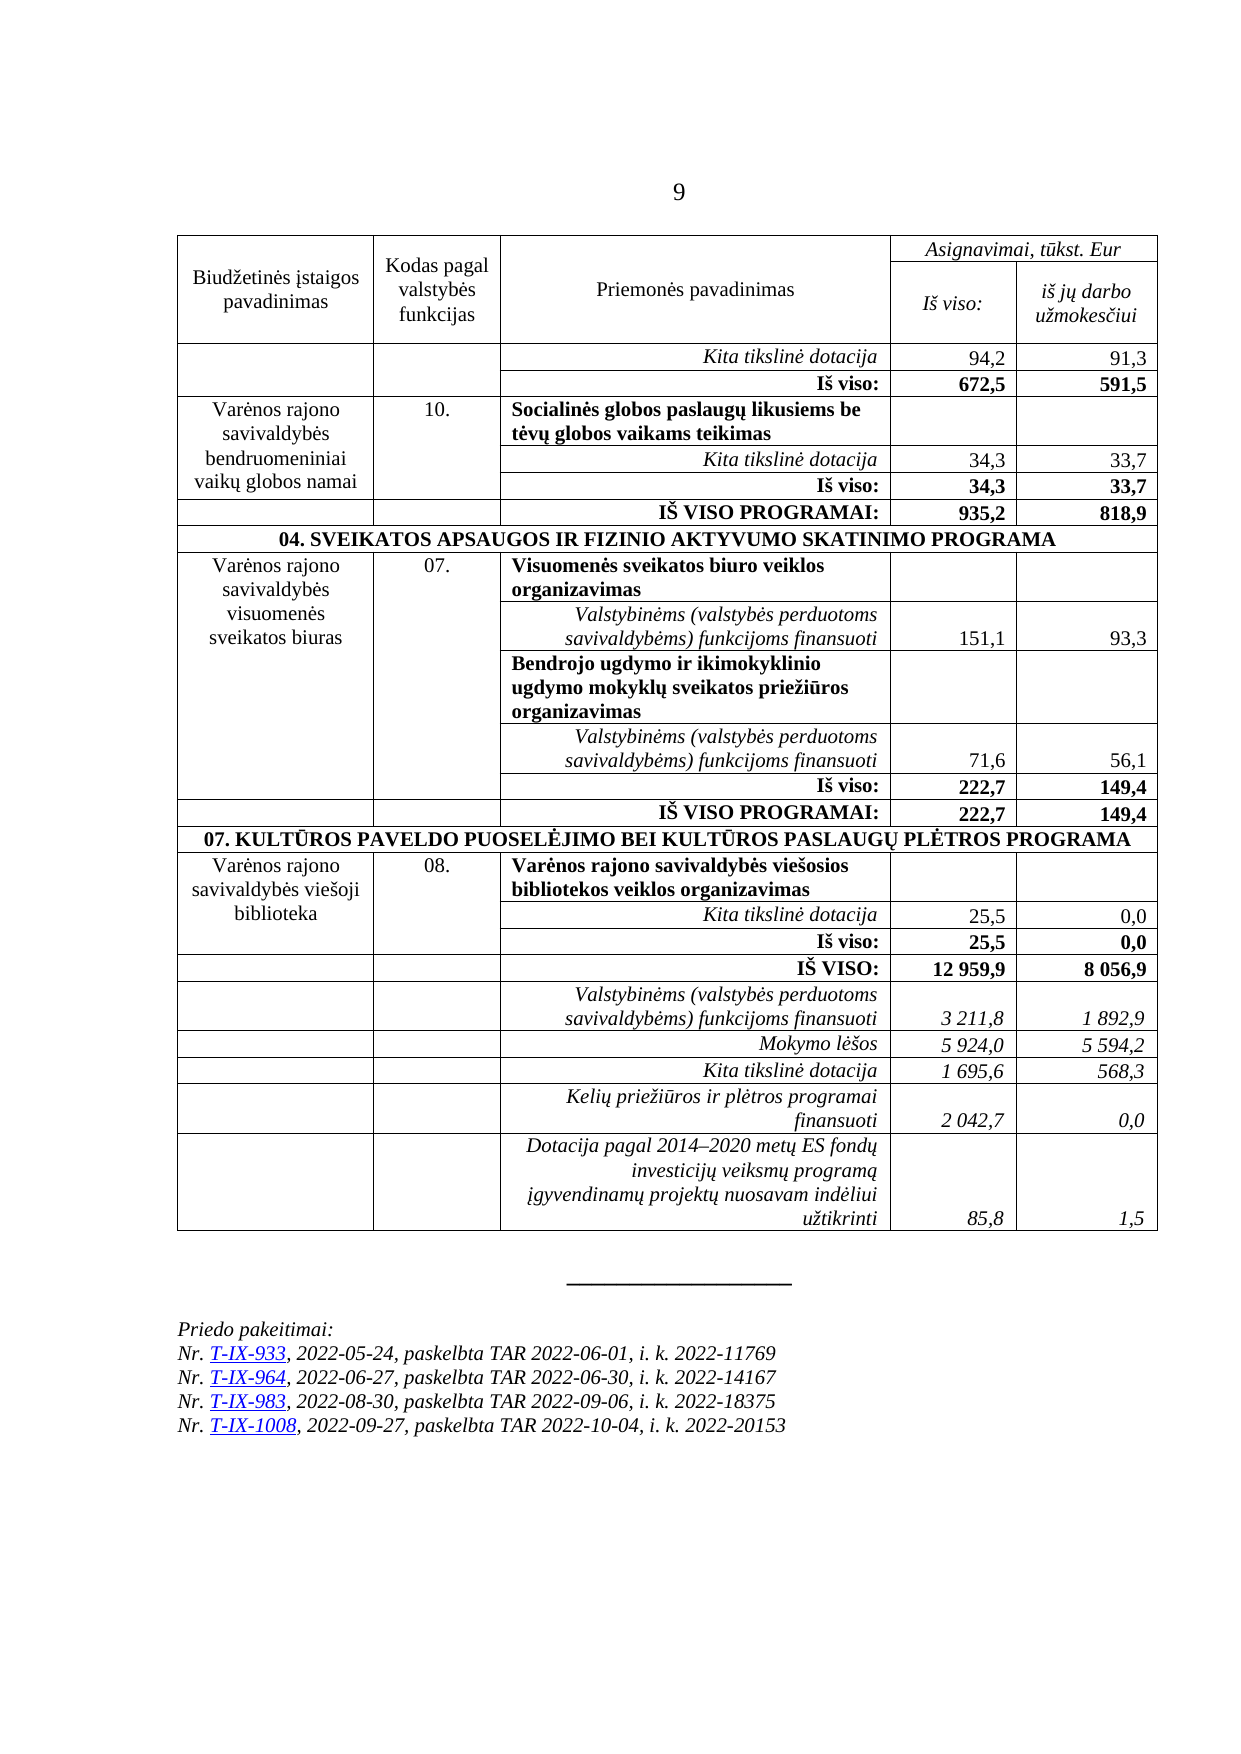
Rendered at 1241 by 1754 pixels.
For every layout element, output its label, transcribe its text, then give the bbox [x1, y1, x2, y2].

table_cell Kita tikslinė dotacija [501, 1058, 890, 1083]
table_cell [1158, 826, 1181, 852]
table_cell [1158, 1133, 1181, 1230]
table_cell [374, 773, 500, 799]
table_cell IŠ VISO PROGRAMAI: [501, 800, 890, 826]
table_cell 151,1 [891, 602, 1016, 650]
table_cell Iš viso: [501, 371, 890, 396]
table_cell 935,2 [891, 500, 1016, 525]
table_cell [1017, 651, 1157, 723]
table_cell [1158, 317, 1181, 343]
table_cell [178, 982, 373, 1030]
text __________________ [177, 1259, 1181, 1288]
table_cell [178, 500, 373, 525]
table_cell [1017, 853, 1157, 901]
table_cell [1158, 472, 1181, 498]
table_cell [374, 650, 500, 723]
table_header Biudžetinės įstaigos pavadinimas [178, 236, 373, 343]
table_cell 34,3 [891, 473, 1016, 498]
table_cell [1158, 1030, 1181, 1057]
table_cell 12 959,9 [891, 955, 1016, 981]
table_cell 1,5 [1017, 1134, 1157, 1230]
table_cell [1158, 396, 1181, 445]
table_cell Iš viso: [891, 262, 1016, 343]
table_cell 222,7 [891, 800, 1016, 826]
table_cell [1158, 1083, 1181, 1132]
table_cell Mokymo lėšos [501, 1031, 890, 1057]
text Nr. T-IX-964, 2022-06-27, paskelbta TAR 2022-06-30, i. k. 2022-14167 [177, 1365, 1181, 1389]
table_cell [178, 1084, 373, 1132]
table_cell 818,9 [1017, 500, 1157, 525]
table_cell [374, 723, 500, 772]
table_cell [374, 472, 500, 498]
table_cell 5 924,0 [891, 1031, 1016, 1057]
table_cell 10. [374, 397, 500, 445]
table_cell 07. [374, 553, 500, 601]
table_cell [1158, 901, 1181, 928]
table_cell 71,6 [891, 724, 1016, 772]
table_cell [178, 1134, 373, 1230]
table_header Priemonės pavadinimas [501, 236, 890, 343]
table_cell [1158, 601, 1181, 650]
table_cell [1158, 445, 1181, 472]
table_header Kodas pagal valstybės funkcijas [374, 236, 500, 343]
table_cell 91,3 [1017, 344, 1157, 370]
table_cell [1158, 370, 1181, 396]
table_cell Varėnos rajono savivaldybės visuomenės sveikatos biuras [178, 553, 373, 799]
table_cell [891, 853, 1016, 901]
table_cell 3 211,8 [891, 982, 1016, 1030]
table_cell Iš viso: [501, 473, 890, 498]
table_cell [374, 344, 500, 370]
table_cell Valstybinėms (valstybės perduotoms savivaldybėms) funkcijoms finansuoti [501, 602, 890, 650]
table_cell [1158, 261, 1181, 290]
table_cell Iš viso: [501, 929, 890, 954]
table_cell 08. [374, 853, 500, 901]
table_cell [178, 344, 373, 396]
table_cell 591,5 [1017, 371, 1157, 396]
table_cell Visuomenės sveikatos biuro veiklos organizavimas [501, 553, 890, 601]
table_cell [374, 370, 500, 396]
table_cell 222,7 [891, 774, 1016, 799]
table_cell 04. SVEIKATOS APSAUGOS IR FIZINIO AKTYVUMO SKATINIMO PROGRAMA [178, 526, 1157, 552]
table_cell [178, 1031, 373, 1057]
table_cell Kelių priežiūros ir plėtros programai finansuoti [501, 1084, 890, 1132]
text Priedo pakeitimai: [177, 1317, 1181, 1341]
table_cell [1158, 773, 1181, 799]
table_cell 33,7 [1017, 473, 1157, 498]
table_cell Kita tikslinė dotacija [501, 344, 890, 370]
table_cell 0,0 [1017, 929, 1157, 954]
table_cell 5 594,2 [1017, 1031, 1157, 1057]
table_cell [374, 601, 500, 650]
table_cell [1158, 799, 1181, 826]
table_cell Varėnos rajono savivaldybės bendruomeniniai vaikų globos namai [178, 397, 373, 498]
table_cell [1158, 723, 1181, 772]
table_cell 672,5 [891, 371, 1016, 396]
table_cell [374, 1084, 500, 1132]
table_cell [1158, 525, 1181, 552]
table_cell [374, 928, 500, 954]
table_cell [1158, 290, 1181, 317]
table_cell [891, 553, 1016, 601]
table_cell 568,3 [1017, 1058, 1157, 1083]
table_cell 0,0 [1017, 1084, 1157, 1132]
table_cell [178, 1058, 373, 1083]
table_cell [374, 1031, 500, 1057]
table_cell Valstybinėms (valstybės perduotoms savivaldybėms) funkcijoms finansuoti [501, 982, 890, 1030]
table_cell 33,7 [1017, 446, 1157, 472]
table_cell [1158, 499, 1181, 525]
table_cell [891, 651, 1016, 723]
text Nr. T-IX-983, 2022-08-30, paskelbta TAR 2022-09-06, i. k. 2022-18375 [177, 1389, 1181, 1413]
table_cell 149,4 [1017, 774, 1157, 799]
table_cell [1158, 552, 1181, 601]
table_cell 94,2 [891, 344, 1016, 370]
table_cell IŠ VISO: [501, 955, 890, 981]
table_header [1158, 235, 1181, 261]
table_cell [374, 800, 500, 826]
table_cell Varėnos rajono savivaldybės viešoji biblioteka [178, 853, 373, 954]
table_cell [1158, 650, 1181, 723]
table_cell [178, 955, 373, 981]
table_cell Varėnos rajono savivaldybės viešosios bibliotekos veiklos organizavimas [501, 853, 890, 901]
table_cell [374, 1134, 500, 1230]
table_cell Dotacija pagal 2014–2020 metų ES fondų investicijų veiksmų programą įgyvendinamų projektų nuosavam indėliui užtikrinti [501, 1134, 890, 1230]
table_cell 8 056,9 [1017, 955, 1157, 981]
table_cell 93,3 [1017, 602, 1157, 650]
table_cell Iš viso: [501, 774, 890, 799]
table_cell [1017, 397, 1157, 445]
text Nr. T-IX-1008, 2022-09-27, paskelbta TAR 2022-10-04, i. k. 2022-20153 [177, 1413, 1181, 1437]
table_cell [1158, 928, 1181, 954]
table_cell [374, 1058, 500, 1083]
table_cell Kita tikslinė dotacija [501, 446, 890, 472]
table_cell 34,3 [891, 446, 1016, 472]
table_cell Bendrojo ugdymo ir ikimokyklinio ugdymo mokyklų sveikatos priežiūros organizavimas [501, 651, 890, 723]
table_cell [1158, 343, 1181, 370]
table_cell [374, 901, 500, 928]
table_cell 1 892,9 [1017, 982, 1157, 1030]
table_cell [374, 982, 500, 1030]
table_cell 25,5 [891, 902, 1016, 928]
table_cell [374, 955, 500, 981]
table_cell [178, 800, 373, 826]
table_cell [374, 445, 500, 472]
table_cell Kita tikslinė dotacija [501, 902, 890, 928]
table_cell 07. KULTŪROS PAVELDO PUOSELĖJIMO BEI KULTŪROS PASLAUGŲ PLĖTROS PROGRAMA [178, 827, 1157, 852]
table_header Asignavimai, tūkst. Eur [891, 236, 1157, 261]
table_cell [1158, 852, 1181, 901]
table_cell [1017, 553, 1157, 601]
table_cell 56,1 [1017, 724, 1157, 772]
table_cell Valstybinėms (valstybės perduotoms savivaldybėms) funkcijoms finansuoti [501, 724, 890, 772]
table_cell [1158, 954, 1181, 981]
table_cell 0,0 [1017, 902, 1157, 928]
table_cell iš jų darbo užmokesčiui [1017, 262, 1157, 343]
table_cell [1158, 981, 1181, 1030]
table_cell [891, 397, 1016, 445]
table_cell [374, 500, 500, 525]
text Nr. T-IX-933, 2022-05-24, paskelbta TAR 2022-06-01, i. k. 2022-11769 [177, 1341, 1181, 1365]
table_cell 2 042,7 [891, 1084, 1016, 1132]
table_cell 149,4 [1017, 800, 1157, 826]
table_cell IŠ VISO PROGRAMAI: [501, 500, 890, 525]
table_cell 25,5 [891, 929, 1016, 954]
table_cell Socialinės globos paslaugų likusiems be tėvų globos vaikams teikimas [501, 397, 890, 445]
table_cell [1158, 1057, 1181, 1083]
table_cell 1 695,6 [891, 1058, 1016, 1083]
table_cell 85,8 [891, 1134, 1016, 1230]
